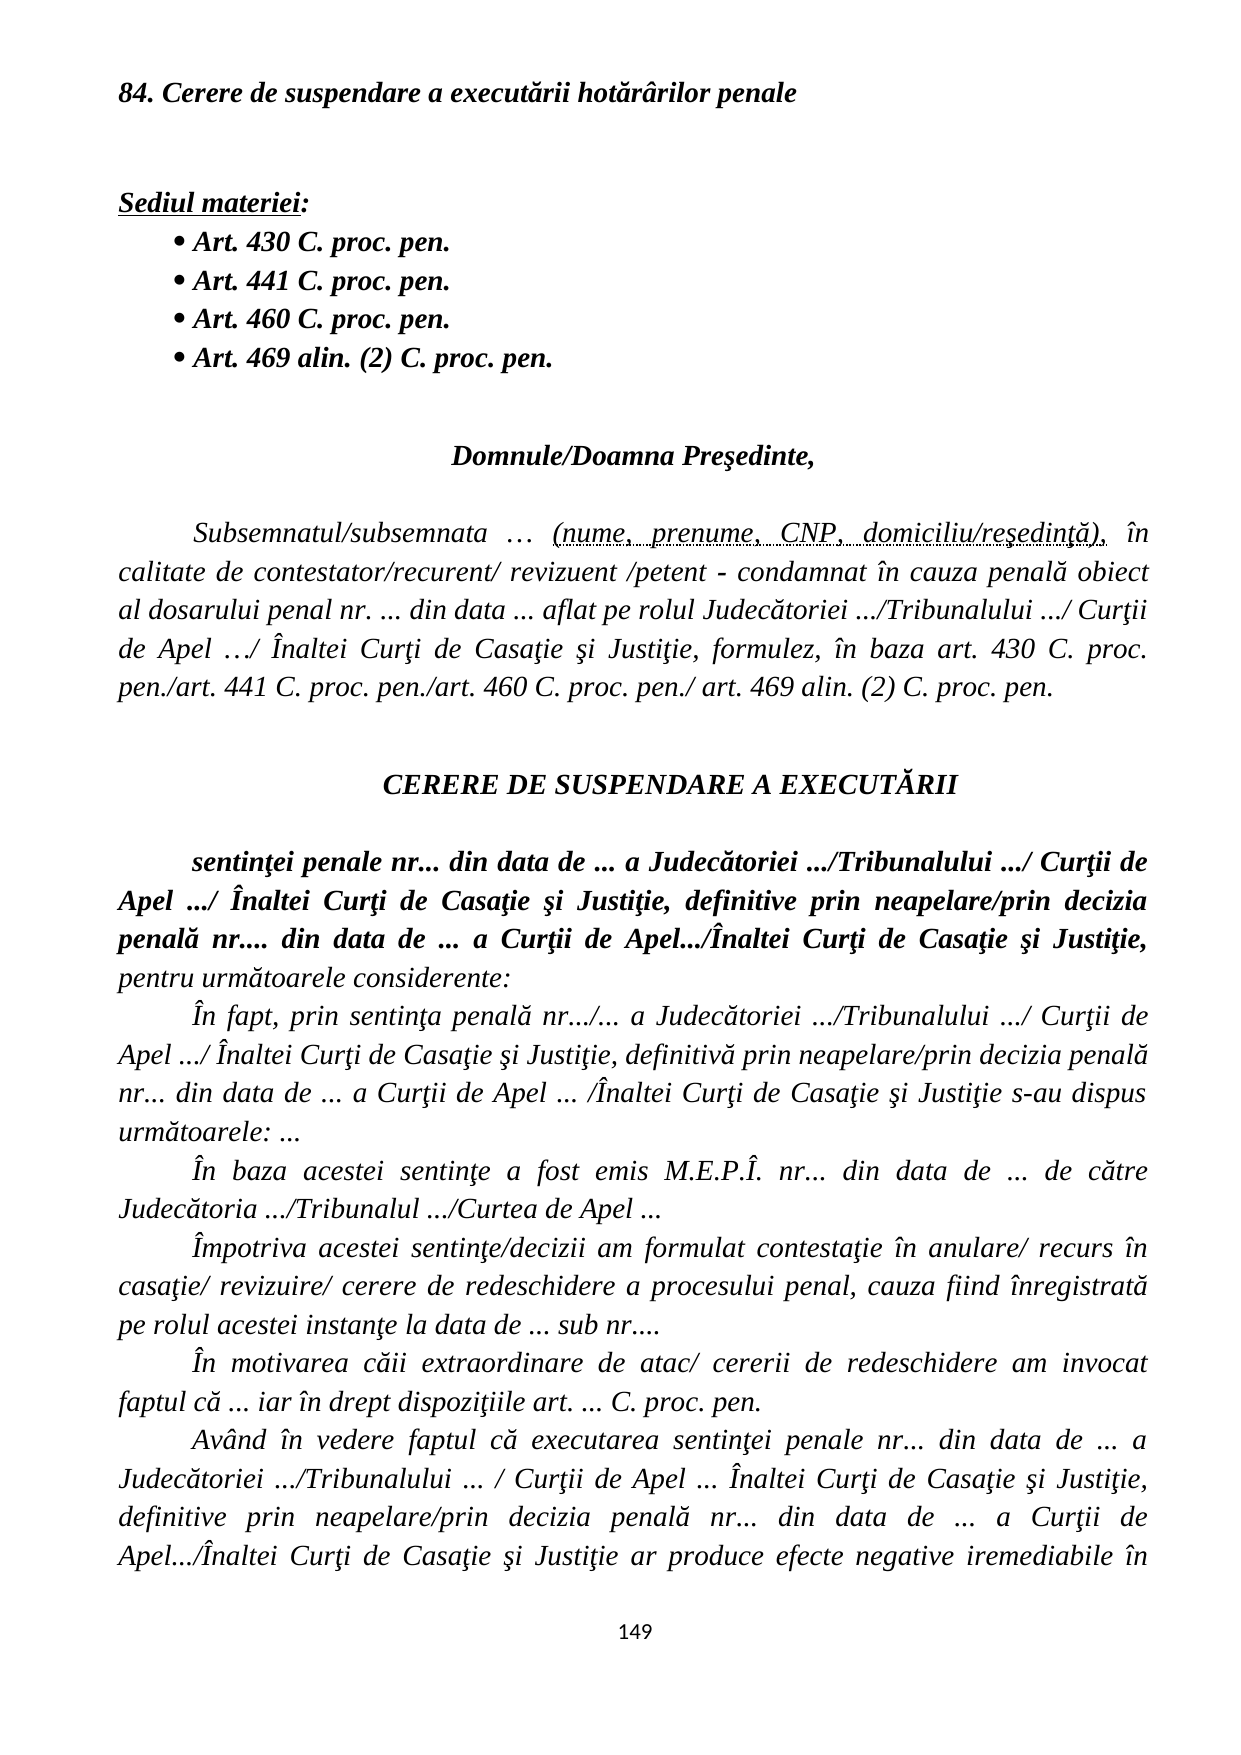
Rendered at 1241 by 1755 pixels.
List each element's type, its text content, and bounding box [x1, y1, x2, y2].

list Subsemnatul/subsemnata … (nume, prenume, CNP, domiciliu/reşedinţă), în calitate de contestator/recurent/ revizuent /petent - condamnat în cauza penală obiect al dosarului penal nr. ... din data ... aflat pe rolul Judecătoriei .../Tribunalului .../ Curţii de Apel …/ Înaltei Curţi de Casaţie şi Justiţie, formulez, în baza art. 430 C. proc. pen./art. 441 C. proc. pen./art. 460 C. proc. pen./ art. 469 alin. (2) C. proc. pen. [118, 515, 1152, 703]
subtitle 84. Cerere de suspendare a executării hotărârilor penale [118, 75, 1152, 108]
text În baza acestei sentinţe a fost emis M.E.P.Î. nr... din data de ... de către Judecătoria .../Tribunalul .../Curtea de Apel ... [118, 1153, 1152, 1225]
list Art. 430 C. proc. pen. [118, 224, 1152, 258]
list Art. 460 C. proc. pen. [118, 301, 1152, 335]
text Domnule/Doamna Preşedinte, [118, 438, 1152, 472]
text sentinţei penale nr... din data de ... a Judecătoriei .../Tribunalului .../ Curţii de Apel .../ Înaltei Curţi de Casaţie şi Justiţie, definitive prin neapelare/prin decizia penală nr.... din data de ... a Curţii de Apel.../Înaltei Curţi de Casaţie şi Justiţie, pentru următoarele considerente: [118, 844, 1152, 993]
text În motivarea căii extraordinare de atac/ cererii de redeschidere am invocat faptul că ... iar în drept dispoziţiile art. ... C. proc. pen. [118, 1345, 1152, 1417]
list Art. 469 alin. (2) C. proc. pen. [118, 340, 1152, 374]
list Art. 441 C. proc. pen. [118, 263, 1152, 296]
text Împotriva acestei sentinţe/decizii am formulat contestaţie în anulare/ recurs în casaţie/ revizuire/ cerere de redeschidere a procesului penal, cauza fiind înregistrată pe rolul acestei instanţe la data de ... sub nr.... [118, 1230, 1152, 1340]
text În fapt, prin sentinţa penală nr.../... a Judecătoriei .../Tribunalului .../ Curţii de Apel .../ Înaltei Curţi de Casaţie şi Justiţie, definitivă prin neapelare/prin decizia penală nr... din data de ... a Curţii de Apel ... /Înaltei Curţi de Casaţie şi Justiţie s-au dispus următoarele: ... [118, 998, 1152, 1148]
text CERERE DE SUSPENDARE A EXECUTĂRII [118, 767, 1152, 801]
text Având în vedere faptul că executarea sentinţei penale nr... din data de ... a Judecătoriei .../Tribunalului ... / Curţii de Apel ... Înaltei Curţi de Casaţie şi Justiţie, definitive prin neapelare/prin decizia penală nr... din data de ... a Curţii de Apel.../Înaltei Curţi de Casaţie şi Justiţie ar produce efecte negative iremediabile în [118, 1422, 1152, 1572]
text Sediul materiei: [118, 186, 1152, 219]
